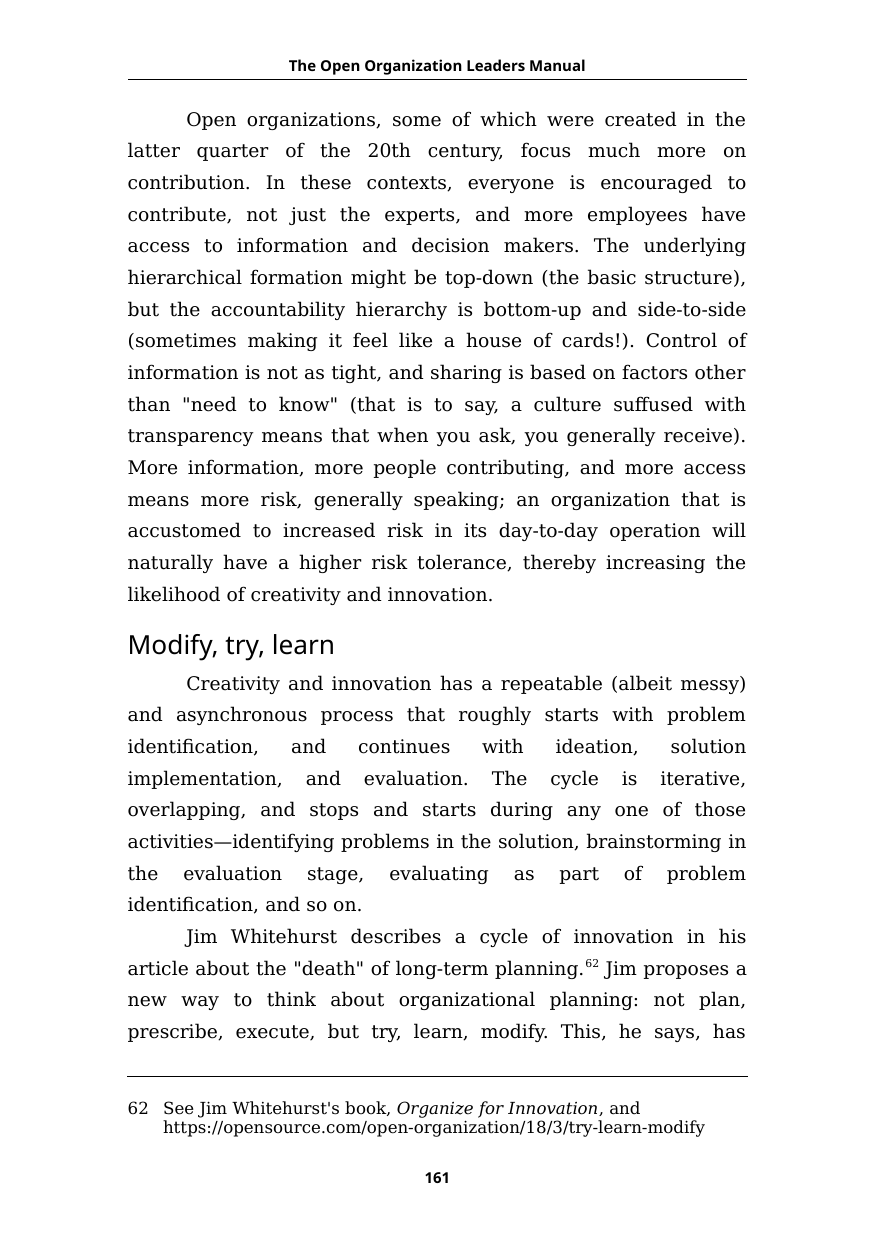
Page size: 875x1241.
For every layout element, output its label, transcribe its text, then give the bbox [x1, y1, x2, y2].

text See Jim Whitehurst's book, Organize for Innovation, and https://opensource.com/open-organization/18/3/try-learn-modify [127, 1099, 747, 1138]
subtitle Modify, try, learn [127, 630, 747, 661]
text Creativity and innovation has a repeatable (albeit messy) and asynchronous process that roughly starts with problem identification, and continues with ideation, solution implementation, and evaluation. The cycle is iterative, overlapping, and stops and starts during any one of those activities—identifying problems in the solution, brainstorming in the evaluation stage, evaluating as part of problem identification, and so on. [127, 673, 747, 916]
text Open organizations, some of which were created in the latter quarter of the 20th century, focus much more on contribution. In these contexts, everyone is encouraged to contribute, not just the experts, and more employees have access to information and decision makers. The underlying hierarchical formation might be top-down (the basic structure), but the accountability hierarchy is bottom-up and side-to-side (sometimes making it feel like a house of cards!). Control of information is not as tight, and sharing is based on factors other than "need to know" (that is to say, a culture suffused with transparency means that when you ask, you generally receive). More information, more people contributing, and more access means more risk, generally speaking; an organization that is accustomed to increased risk in its day-to-day operation will naturally have a higher risk tolerance, thereby increasing the likelihood of creativity and innovation. [127, 109, 747, 606]
text Jim Whitehurst describes a cycle of innovation in his article about the "death" of long-term planning. Jim proposes a new way to think about organizational planning: not plan, prescribe, execute, but try, learn, modify. This, he says, has [127, 926, 747, 1043]
